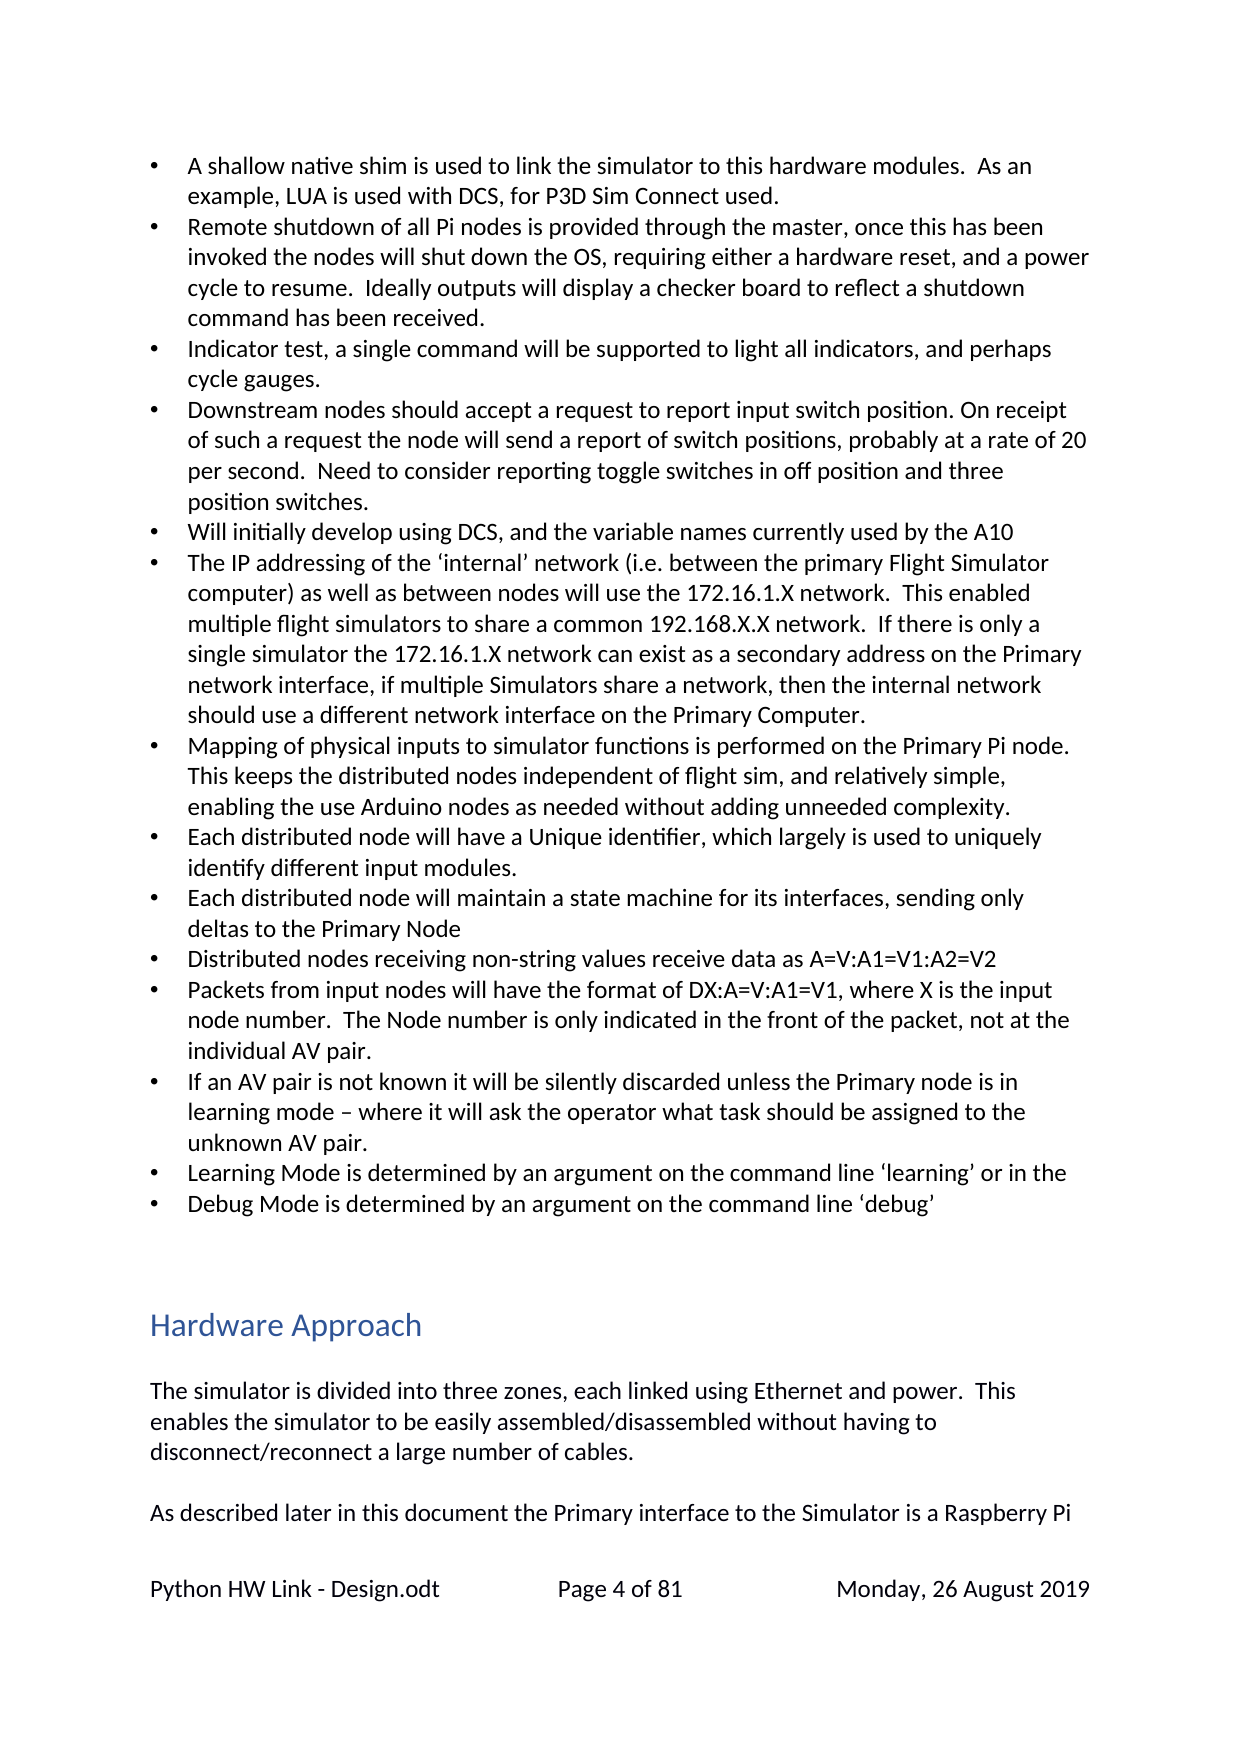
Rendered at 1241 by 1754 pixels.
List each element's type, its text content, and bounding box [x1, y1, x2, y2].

list Each distributed node will have a Unique identifier, which largely is used to uniquely identify different input modules. [150, 821, 1090, 882]
text As described later in this document the Primary interface to the Simulator is a Raspberry Pi [150, 1498, 1090, 1528]
list Each distributed node will maintain a state machine for its interfaces, sending only deltas to the Primary Node [150, 882, 1090, 943]
list Will initially develop using DCS, and the variable names currently used by the A10 [150, 516, 1090, 547]
list Indicator test, a single command will be supported to light all indicators, and perhaps cycle gauges. [150, 333, 1090, 394]
list Learning Mode is determined by an argument on the command line ‘learning’ or in the [150, 1157, 1090, 1188]
list Remote shutdown of all Pi nodes is provided through the master, once this has been invoked the nodes will shut down the OS, requiring either a hardware reset, and a power cycle to resume. Ideally outputs will display a checker board to reflect a shutdown command has been received. [150, 211, 1090, 333]
list Mapping of physical inputs to simulator functions is performed on the Primary Pi node. This keeps the distributed nodes independent of flight sim, and relatively simple, enabling the use Arduino nodes as needed without adding unneeded complexity. [150, 730, 1090, 821]
list A shallow native shim is used to link the simulator to this hardware modules. As an example, LUA is used with DCS, for P3D Sim Connect used. [150, 150, 1090, 211]
list Debug Mode is determined by an argument on the command line ‘debug’ [150, 1188, 1090, 1218]
list Packets from input nodes will have the format of DX:A=V:A1=V1, where X is the input node number. The Node number is only indicated in the front of the packet, not at the individual AV pair. [150, 974, 1090, 1066]
subtitle Hardware Approach [150, 1304, 1090, 1345]
list Downstream nodes should accept a request to report input switch position. On receipt of such a request the node will send a report of switch positions, probably at a rate of 20 per second. Need to consider reporting toggle switches in off position and three position switches. [150, 394, 1090, 516]
list Distributed nodes receiving non-string values receive data as A=V:A1=V1:A2=V2 [150, 943, 1090, 974]
list The IP addressing of the ‘internal’ network (i.e. between the primary Flight Simulator computer) as well as between nodes will use the 172.16.1.X network. This enabled multiple flight simulators to share a common 192.168.X.X network. If there is only a single simulator the 172.16.1.X network can exist as a secondary address on the Primary network interface, if multiple Simulators share a network, then the internal network should use a different network interface on the Primary Computer. [150, 547, 1090, 730]
list If an AV pair is not known it will be silently discarded unless the Primary node is in learning mode – where it will ask the operator what task should be assigned to the unknown AV pair. [150, 1066, 1090, 1157]
text The simulator is divided into three zones, each linked using Ethernet and power. This enables the simulator to be easily assembled/disassembled without having to disconnect/reconnect a large number of cables. [150, 1376, 1090, 1467]
